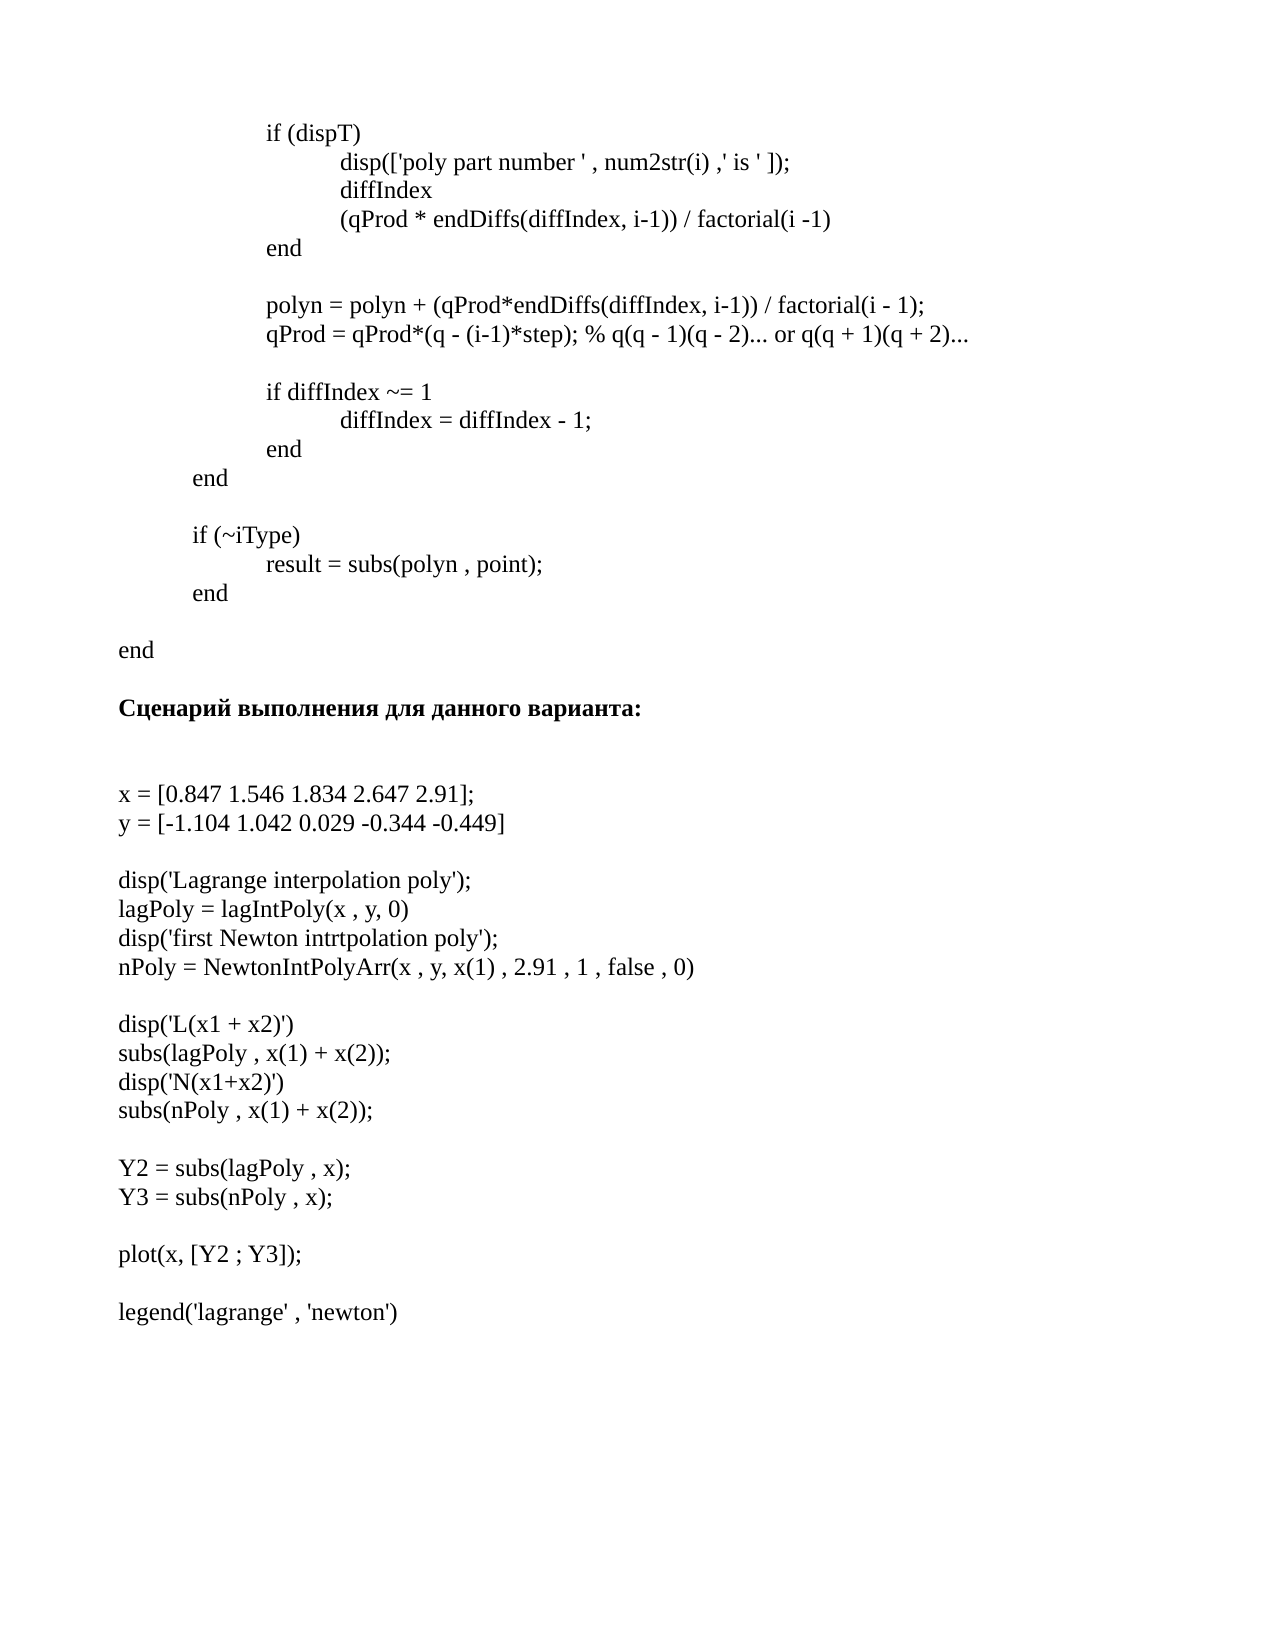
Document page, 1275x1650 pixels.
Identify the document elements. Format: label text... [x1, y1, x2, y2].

text Y3 = subs(nPoly , x); [118, 1182, 1157, 1211]
text y = [-1.104 1.042 0.029 -0.344 -0.449] [118, 808, 1157, 837]
text end [118, 434, 1157, 463]
text diffIndex = diffIndex - 1; [118, 406, 1157, 434]
text disp('first Newton intrtpolation poly'); [118, 923, 1157, 952]
text subs(lagPoly , x(1) + x(2)); [118, 1038, 1157, 1067]
text end [118, 233, 1157, 262]
text qProd = qProd*(q - (i-1)*step); % q(q - 1)(q - 2)... or q(q + 1)(q + 2)... [118, 319, 1157, 348]
text Сценарий выполнения для данного варианта: [118, 693, 1157, 722]
text nPoly = NewtonIntPolyArr(x , y, x(1) , 2.91 , 1 , false , 0) [118, 952, 1157, 981]
text end [118, 636, 1157, 664]
text if (dispT) [118, 118, 1157, 147]
text disp('Lagrange interpolation poly'); [118, 866, 1157, 894]
text if (~iType) [118, 521, 1157, 549]
text legend('lagrange' , 'newton') [118, 1297, 1157, 1326]
text Y2 = subs(lagPoly , x); [118, 1153, 1157, 1182]
text x = [0.847 1.546 1.834 2.647 2.91]; [118, 779, 1157, 808]
text diffIndex [118, 176, 1157, 204]
text polyn = polyn + (qProd*endDiffs(diffIndex, i-1)) / factorial(i - 1); [118, 291, 1157, 319]
text plot(x, [Y2 ; Y3]); [118, 1239, 1157, 1268]
text (qProd * endDiffs(diffIndex, i-1)) / factorial(i -1) [118, 204, 1157, 233]
text disp('N(x1+x2)') [118, 1067, 1157, 1096]
text disp('L(x1 + x2)') [118, 1009, 1157, 1038]
text disp(['poly part number ' , num2str(i) ,' is ' ]); [118, 147, 1157, 176]
text if diffIndex ~= 1 [118, 377, 1157, 406]
text end [118, 578, 1157, 607]
text result = subs(polyn , point); [118, 549, 1157, 578]
text subs(nPoly , x(1) + x(2)); [118, 1096, 1157, 1124]
text end [118, 463, 1157, 492]
text lagPoly = lagIntPoly(x , y, 0) [118, 894, 1157, 923]
